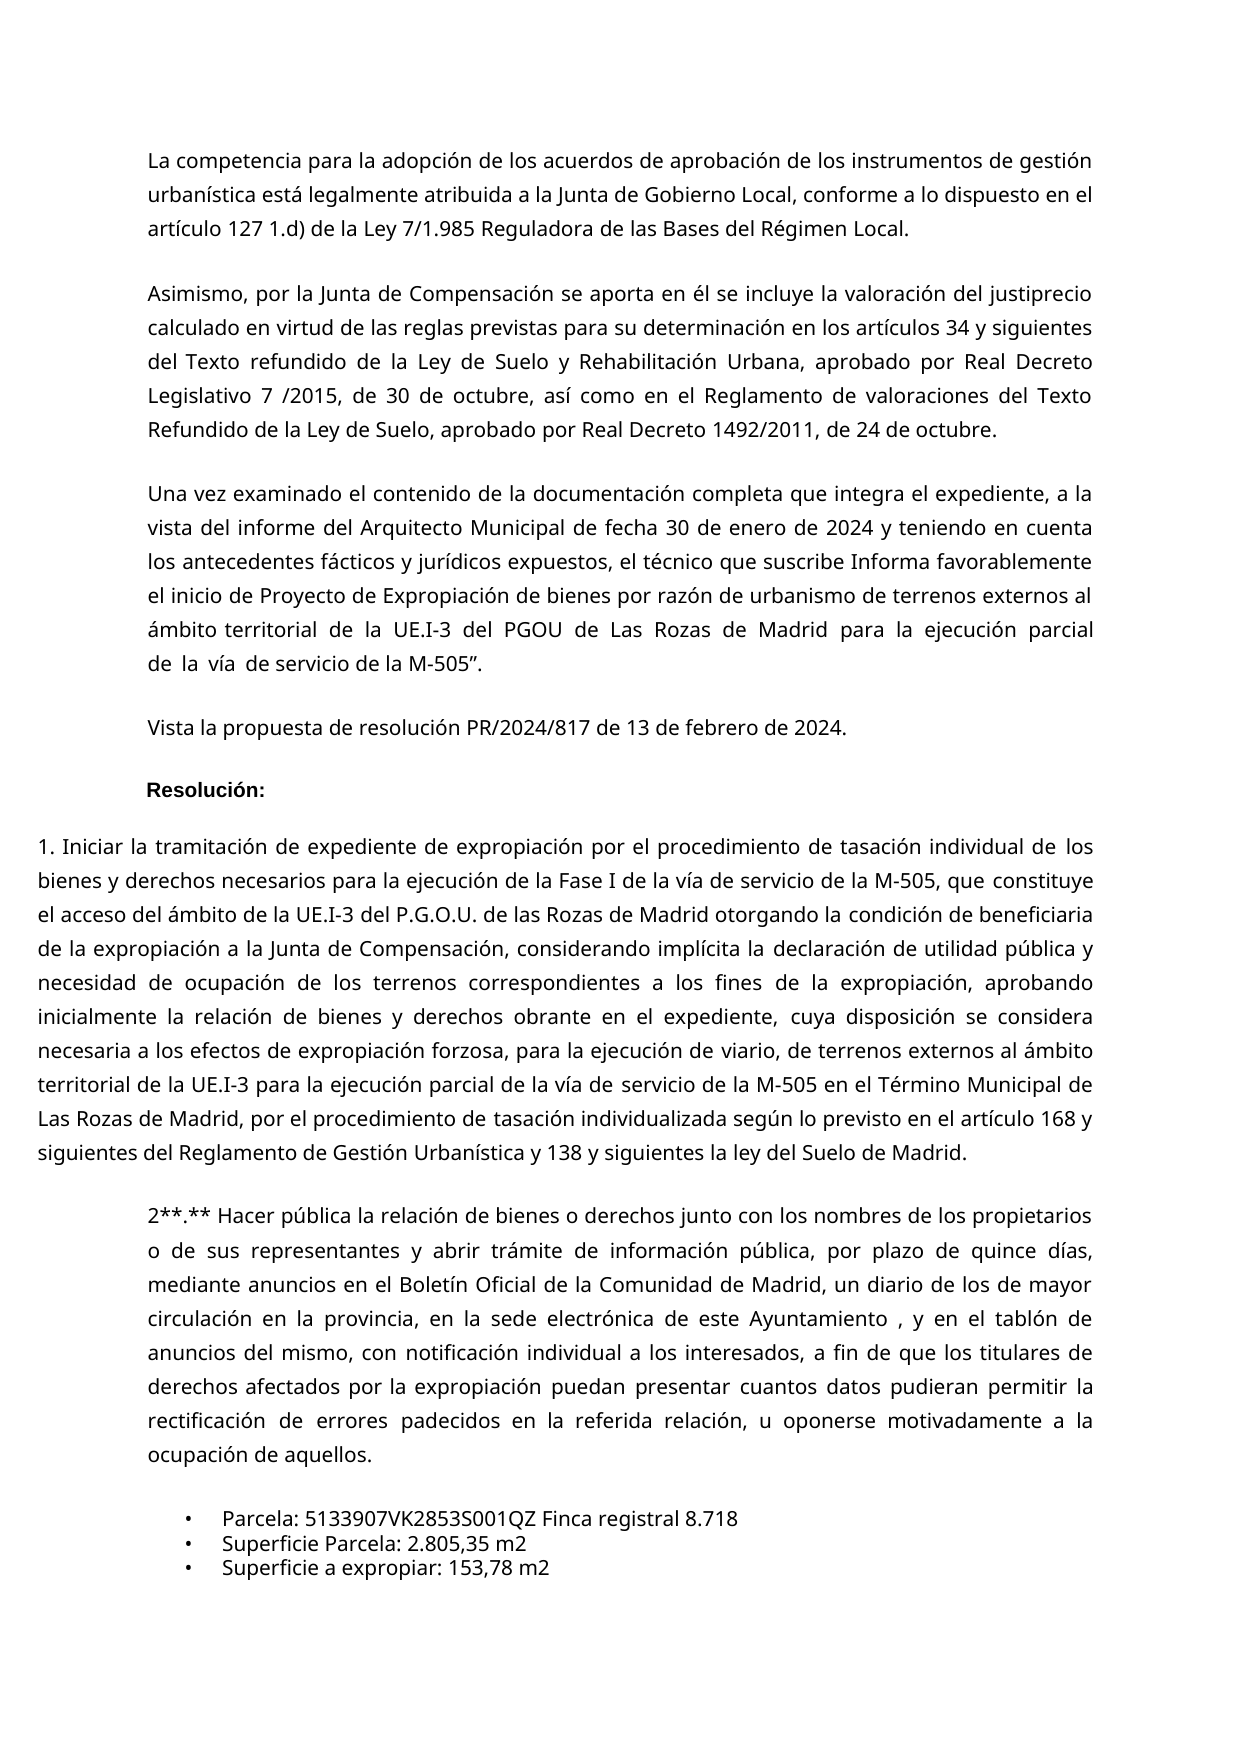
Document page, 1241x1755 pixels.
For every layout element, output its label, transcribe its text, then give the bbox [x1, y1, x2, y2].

list Superficie a expropiar: 153,78 m2 [184, 1556, 1107, 1580]
text Asimismo, por la Junta de Compensación se aporta en él se incluye la valoración del justiprecio calculado en virtud de las reglas previstas para su determinación en los artículos 34 y siguientes del Texto refundido de la Ley de Suelo y Rehabilitación Urbana, aprobado por Real Decreto Legislativo 7 /2015, de 30 de octubre, así como en el Reglamento de valoraciones del Texto Refundido de la Ley de Suelo, aprobado por Real Decreto 1492/2011, de 24 de octubre. [147, 279, 1093, 443]
subtitle Resolución: [146, 778, 1107, 802]
text Una vez examinado el contenido de la documentación completa que integra el expediente, a la vista del informe del Arquitecto Municipal de fecha 30 de enero de 2024 y teniendo en cuenta los antecedentes fácticos y jurídicos expuestos, el técnico que suscribe Informa favorablemente el inicio de Proyecto de Expropiación de bienes por razón de urbanismo de terrenos externos al ámbito territorial de la UE.I-3 del PGOU de Las Rozas de Madrid para la ejecución parcial de la vía de servicio de la M-505”. [147, 479, 1093, 678]
list Iniciar la tramitación de expediente de expropiación por el procedimiento de tasación individual de los bienes y derechos necesarios para la ejecución de la Fase I de la vía de servicio de la M-505, que constituye el acceso del ámbito de la UE.I-3 del P.G.O.U. de las Rozas de Madrid otorgando la condición de beneficiaria de la expropiación a la Junta de Compensación, considerando implícita la declaración de utilidad pública y necesidad de ocupación de los terrenos correspondientes a los fines de la expropiación, aprobando inicialmente la relación de bienes y derechos obrante en el expediente, cuya disposición se considera necesaria a los efectos de expropiación forzosa, para la ejecución de viario, de terrenos externos al ámbito territorial de la UE.I-3 para la ejecución parcial de la vía de servicio de la M-505 en el Término Municipal de Las Rozas de Madrid, por el procedimiento de tasación individualizada según lo previsto en el artículo 168 y siguientes del Reglamento de Gestión Urbanística y 138 y siguientes la ley del Suelo de Madrid. [37, 832, 1094, 1167]
list Superficie Parcela: 2.805,35 m2 [184, 1532, 1107, 1556]
list Parcela: 5133907VK2853S001QZ Finca registral 8.718 [184, 1504, 1107, 1532]
text 2**.** Hacer pública la relación de bienes o derechos junto con los nombres de los propietarios o de sus representantes y abrir trámite de información pública, por plazo de quince días, mediante anuncios en el Boletín Oficial de la Comunidad de Madrid, un diario de los de mayor circulación en la provincia, en la sede electrónica de este Ayuntamiento , y en el tablón de anuncios del mismo, con notificación individual a los interesados, a fin de que los titulares de derechos afectados por la expropiación puedan presentar cuantos datos pudieran permitir la rectificación de errores padecidos en la referida relación, u oponerse motivadamente a la ocupación de aquellos. [147, 1202, 1094, 1468]
text La competencia para la adopción de los acuerdos de aprobación de los instrumentos de gestión urbanística está legalmente atribuida a la Junta de Gobierno Local, conforme a lo dispuesto en el artículo 127 1.d) de la Ley 7/1.985 Reguladora de las Bases del Régimen Local. [147, 146, 1094, 243]
text Vista la propuesta de resolución PR/2024/817 de 13 de febrero de 2024. [147, 713, 1107, 742]
